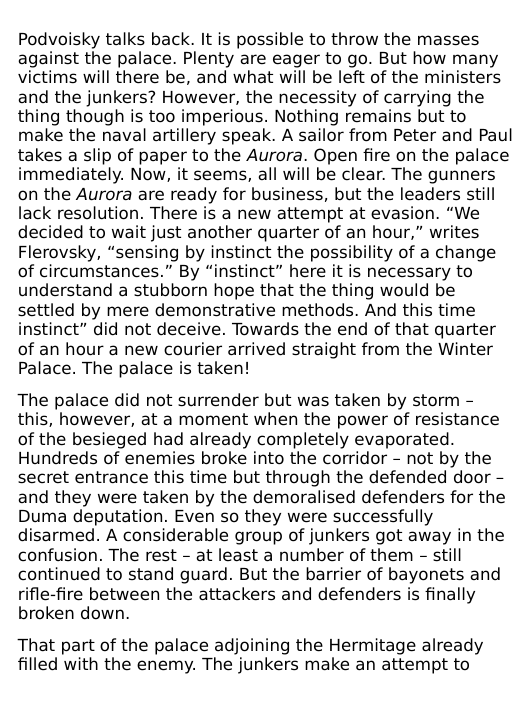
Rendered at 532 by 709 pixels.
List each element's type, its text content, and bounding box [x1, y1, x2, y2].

text That part of the palace adjoining the Hermitage already filled with the enemy. The junkers make an attempt to [18, 636, 514, 674]
text Podvoisky talks back. It is possible to throw the masses against the palace. Plenty are eager to go. But how many victims will there be, and what will be left of the ministers and the junkers? However, the necessity of carrying the thing though is too imperious. Nothing remains but to make the naval artillery speak. A sailor from Peter and Paul takes a slip of paper to the Aurora. Open fire on the palace immediately. Now, it seems, all will be clear. The gunners on the Aurora are ready for business, but the leaders still lack resolution. There is a new attempt at evasion. “We decided to wait just another quarter of an hour,” writes Flerovsky, “sensing by instinct the possibility of a change of circumstances.” By “instinct” here it is necessary to understand a stubborn hope that the thing would be settled by mere demonstrative methods. And this time instinct” did not deceive. Towards the end of that quarter of an hour a new courier arrived straight from the Winter Palace. The palace is taken! [18, 29, 514, 378]
text The palace did not surrender but was taken by storm – this, however, at a moment when the power of resistance of the besieged had already completely evaporated. Hundreds of enemies broke into the corridor – not by the secret entrance this time but through the defended door – and they were taken by the demoralised defenders for the Duma deputation. Even so they were successfully disarmed. A considerable group of junkers got away in the confusion. The rest – at least a number of them – still continued to stand guard. But the barrier of bayonets and rifle-fire between the attackers and defenders is finally broken down. [18, 391, 514, 623]
